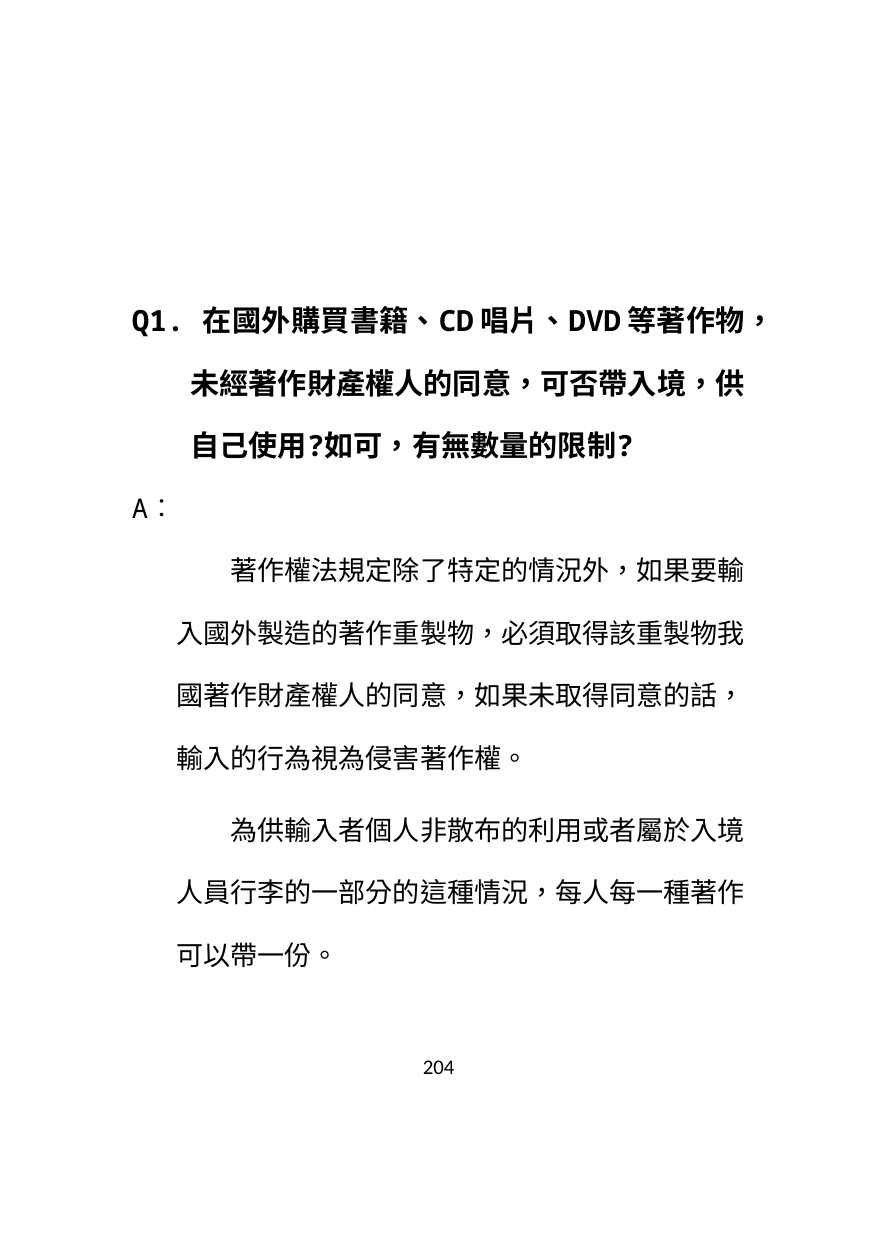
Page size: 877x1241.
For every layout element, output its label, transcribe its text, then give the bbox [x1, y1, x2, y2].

text 著作權法規定除了特定的情況外，如果要輸入國外製造的著作重製物，必須取得該重製物我國著作財產權人的同意，如果未取得同意的話，輸入的行為視為侵害著作權。 [176, 527, 745, 777]
text Q1. 在國外購買書籍、CD唱片、DVD等著作物，未經著作財產權人的同意，可否帶入境，供自己使用?如可，有無數量的限制? [132, 277, 745, 465]
text 為供輸入者個人非散布的利用或者屬於入境人員行李的一部分的這種情況，每人每一種著作可以帶一份。 [176, 787, 745, 974]
text 拾、罰則 [132, 177, 745, 240]
text A︰ [132, 465, 745, 527]
